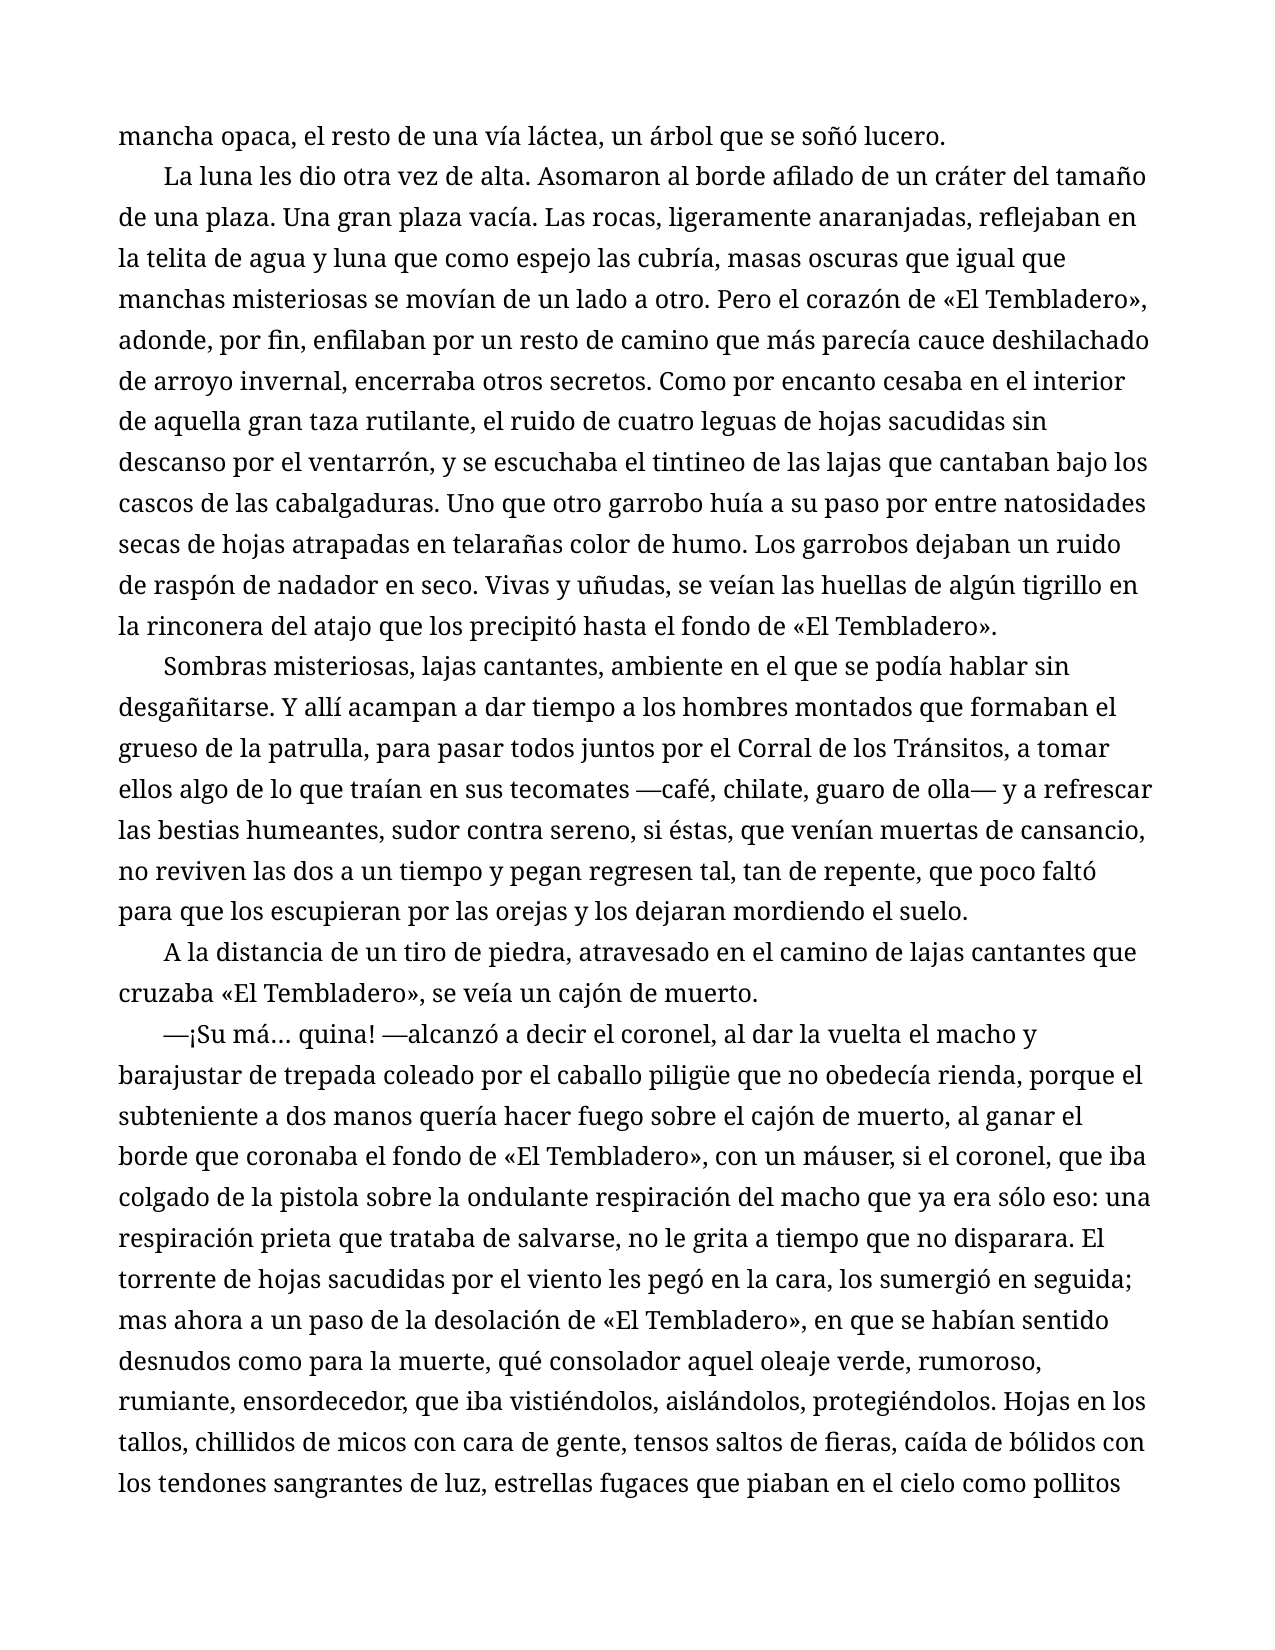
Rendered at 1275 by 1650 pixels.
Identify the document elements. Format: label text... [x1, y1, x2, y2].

text mancha opaca, el resto de una vía láctea, un árbol que se soñó lucero. La luna les dio otra vez de alta. Asomaron al borde afilado de un cráter del tamaño de una plaza. Una gran plaza vacía. Las rocas, ligeramente anaranjadas, reflejaban en la telita de agua y luna que como espejo las cubría, masas oscuras que igual que manchas misteriosas se movían de un lado a otro. Pero el corazón de «El Tembladero», adonde, por fin, enfilaban por un resto de camino que más parecía cauce deshilachado de arroyo invernal, encerraba otros secretos. Como por encanto cesaba en el interior de aquella gran taza rutilante, el ruido de cuatro leguas de hojas sacudidas sin descanso por el ventarrón, y se escuchaba el tintineo de las lajas que cantaban bajo los cascos de las cabalgaduras. Uno que otro garrobo huía a su paso por entre natosidades secas de hojas atrapadas en telarañas color de humo. Los garrobos dejaban un ruido de raspón de nadador en seco. Vivas y uñudas, se veían las huellas de algún tigrillo en la rinconera del atajo que los precipitó hasta el fondo de «El Tembladero». Sombras misteriosas, lajas cantantes, ambiente en el que se podía hablar sin desgañitarse. Y allí acampan a dar tiempo a los hombres montados que formaban el grueso de la patrulla, para pasar todos juntos por el Corral de los Tránsitos, a tomar ellos algo de lo que traían en sus tecomates —café, chilate, guaro de olla— y a refrescar las bestias humeantes, sudor contra sereno, si éstas, que venían muertas de cansancio, no reviven las dos a un tiempo y pegan regresen tal, tan de repente, que poco faltó para que los escupieran por las orejas y los dejaran mordiendo el suelo. A la distancia de un tiro de piedra, atravesado en el camino de lajas cantantes que cruzaba «El Tembladero», se veía un cajón de muerto. —¡Su má… quina! —alcanzó a decir el coronel, al dar la vuelta el macho y barajustar de trepada coleado por el caballo piligüe que no obedecía rienda, porque el subteniente a dos manos quería hacer fuego sobre el cajón de muerto, al ganar el borde que coronaba el fondo de «El Tembladero», con un máuser, si el coronel, que iba colgado de la pistola sobre la ondulante respiración del macho que ya era sólo eso: una respiración prieta que trataba de salvarse, no le grita a tiempo que no disparara. El torrente de hojas sacudidas por el viento les pegó en la cara, los sumergió en seguida; mas ahora a un paso de la desolación de «El Tembladero», en que se habían sentido desnudos como para la muerte, qué consolador aquel oleaje verde, rumoroso, rumiante, ensordecedor, que iba vistiéndolos, aislándolos, protegiéndolos. Hojas en los tallos, chillidos de micos con cara de gente, tensos saltos de fieras, caída de bólidos con los tendones sangrantes de luz, estrellas fugaces que piaban en el cielo como pollitos [118, 118, 1157, 1500]
